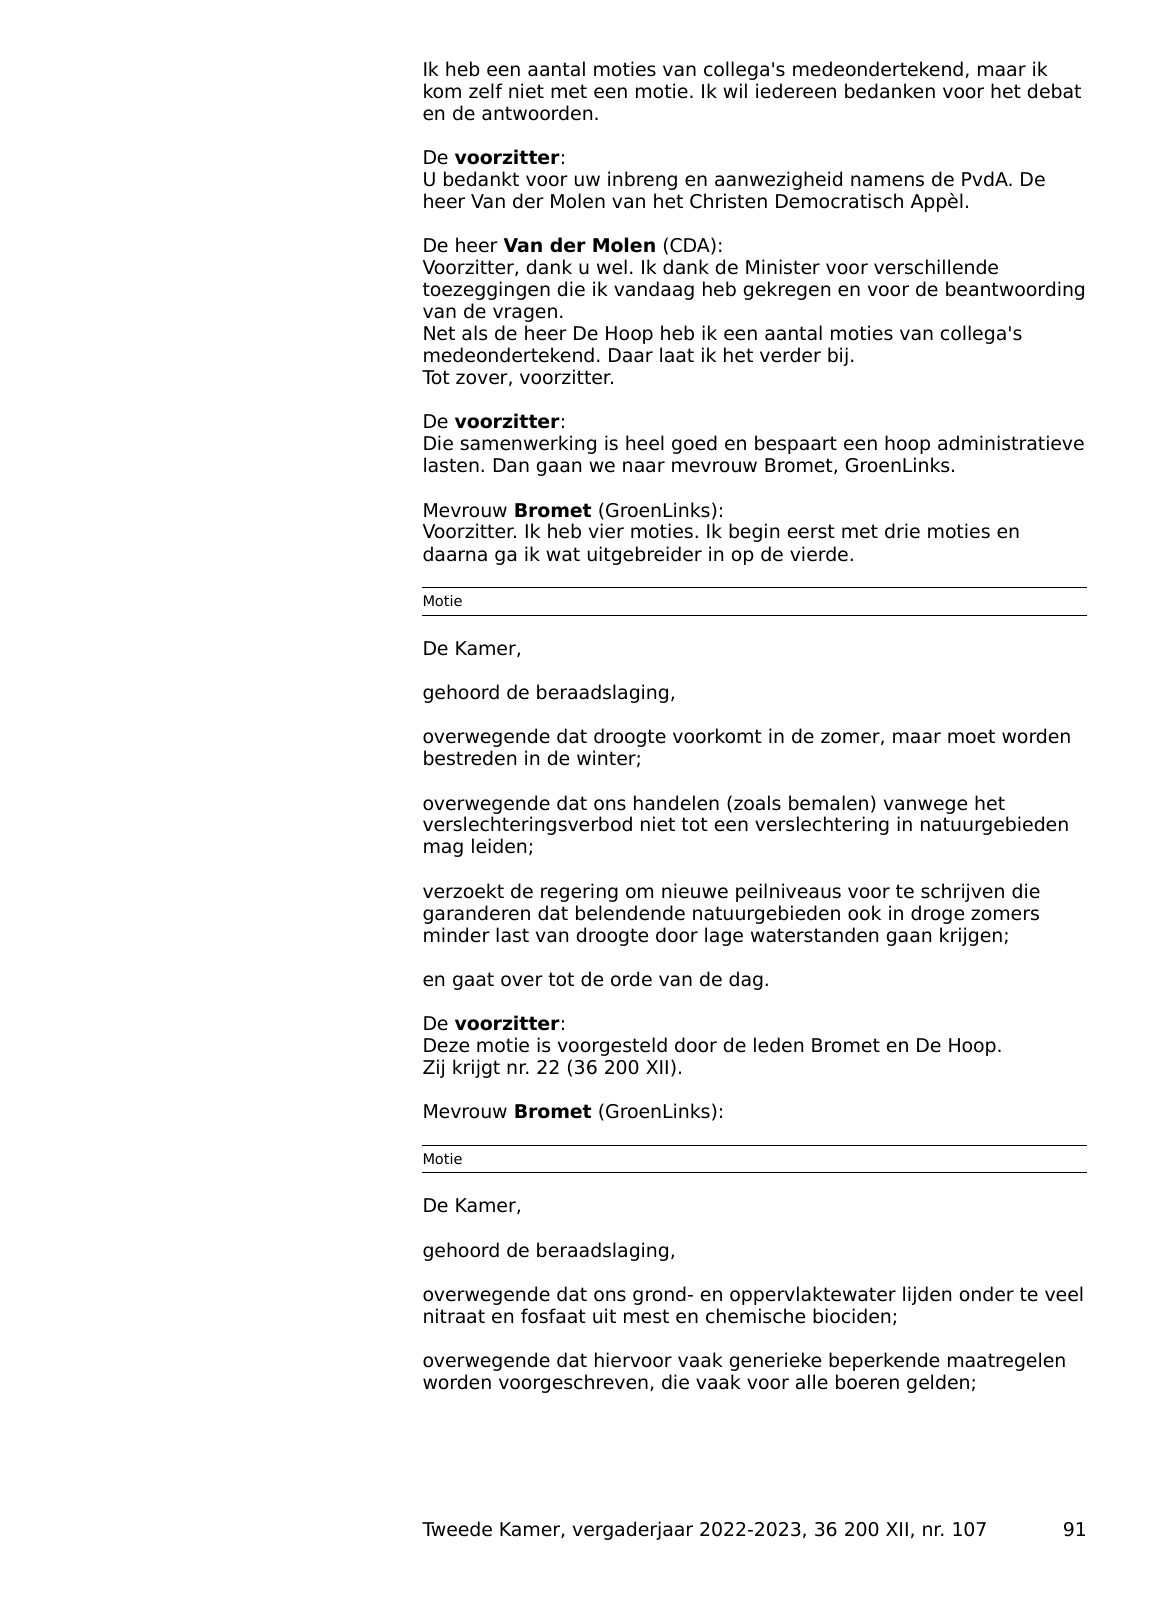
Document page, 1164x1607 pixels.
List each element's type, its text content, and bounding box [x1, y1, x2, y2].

text gehoord de beraadslaging, [422, 1239, 1087, 1262]
text overwegende dat ons grond- en oppervlaktewater lijden onder te veel nitraat en fosfaat uit mest en chemische biociden; [422, 1284, 1087, 1328]
text Zij krijgt nr. 22 (36 200 XII). [422, 1057, 1087, 1079]
text Deze motie is voorgesteld door de leden Bromet en De Hoop. [422, 1035, 1087, 1057]
table_header Motie [422, 1146, 1087, 1172]
text gehoord de beraadslaging, [422, 682, 1087, 704]
text Voorzitter. Ik heb vier moties. Ik begin eerst met drie moties en daarna ga ik wat uitgebreider in op de vierde. [422, 521, 1087, 565]
text De heer Van der Molen (CDA): [422, 235, 1087, 257]
text Mevrouw Bromet (GroenLinks): [422, 1101, 1087, 1123]
text overwegende dat hiervoor vaak generieke beperkende maatregelen worden voorgeschreven, die vaak voor alle boeren gelden; [422, 1350, 1087, 1394]
text Voorzitter, dank u wel. Ik dank de Minister voor verschillende toezeggingen die ik vandaag heb gekregen en voor de beantwoording van de vragen. [422, 257, 1087, 323]
table_header Motie [422, 588, 1087, 615]
text De voorzitter: [422, 1013, 1087, 1035]
text Tot zover, voorzitter. [422, 367, 1087, 389]
text Mevrouw Bromet (GroenLinks): [422, 499, 1087, 521]
text overwegende dat droogte voorkomt in de zomer, maar moet worden bestreden in de winter; [422, 726, 1087, 770]
text U bedankt voor uw inbreng en aanwezigheid namens de PvdA. De heer Van der Molen van het Christen Democratisch Appèl. [422, 169, 1087, 213]
text verzoekt de regering om nieuwe peilniveaus voor te schrijven die garanderen dat belendende natuurgebieden ook in droge zomers minder last van droogte door lage waterstanden gaan krijgen; [422, 881, 1087, 946]
text Die samenwerking is heel goed en bespaart een hoop administratieve lasten. Dan gaan we naar mevrouw Bromet, GroenLinks. [422, 433, 1087, 477]
text overwegende dat ons handelen (zoals bemalen) vanwege het verslechteringsverbod niet tot een verslechtering in natuurgebieden mag leiden; [422, 792, 1087, 858]
text De Kamer, [422, 638, 1087, 660]
text Ik heb een aantal moties van collega's medeondertekend, maar ik kom zelf niet met een motie. Ik wil iedereen bedanken voor het debat en de antwoorden. [422, 59, 1087, 125]
text De voorzitter: [422, 411, 1087, 433]
text De Kamer, [422, 1195, 1087, 1217]
text en gaat over tot de orde van de dag. [422, 969, 1087, 991]
text Net als de heer De Hoop heb ik een aantal moties van collega's medeondertekend. Daar laat ik het verder bij. [422, 323, 1087, 367]
text De voorzitter: [422, 147, 1087, 169]
